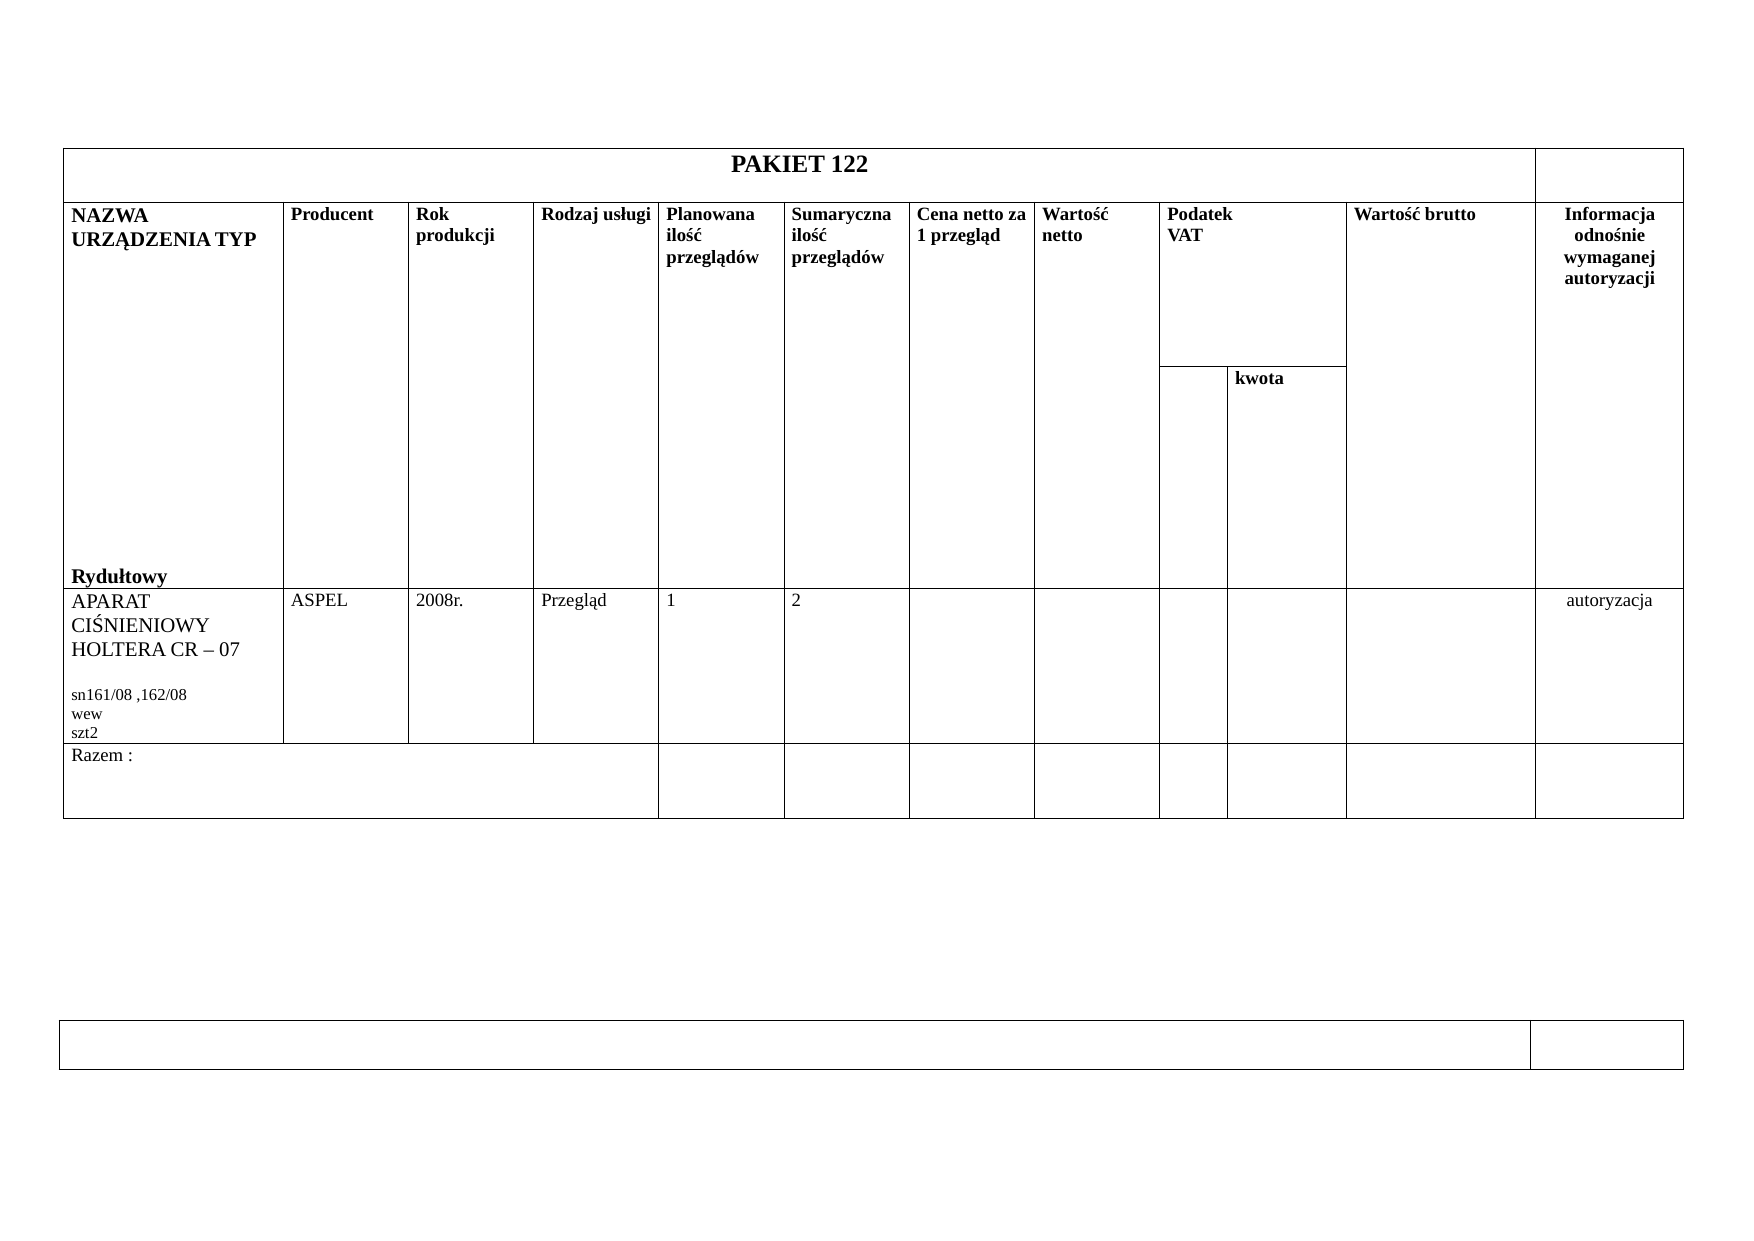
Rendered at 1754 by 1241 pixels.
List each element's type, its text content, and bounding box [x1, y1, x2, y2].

table_cell Sumaryczna ilość przeglądów [785, 203, 909, 588]
table_header [60, 1021, 1530, 1069]
table_cell ASPEL [284, 589, 408, 742]
table_cell [1347, 744, 1535, 817]
table_cell Rodzaj usługi [534, 203, 658, 588]
table_cell Wartość netto [1035, 203, 1159, 588]
table_cell Razem : [64, 744, 658, 817]
table_cell [1536, 744, 1683, 817]
table_cell Producent [284, 203, 408, 588]
table_cell [659, 744, 784, 817]
table_cell Podatek VAT [1160, 203, 1346, 366]
table_cell [785, 744, 909, 817]
table_cell APARAT CIŚNIENIOWY HOLTERA CR – 07 sn161/08 ,162/08 wew szt2 [64, 589, 283, 742]
table_cell [1228, 589, 1346, 742]
table_cell 1 [659, 589, 784, 742]
table_cell 2008r. [409, 589, 533, 742]
table_cell Cena netto za 1 przegląd [910, 203, 1034, 588]
table_cell Wartość brutto [1347, 203, 1535, 588]
table_cell Rok produkcji [409, 203, 533, 588]
table_cell 2 [785, 589, 909, 742]
table_cell [1160, 589, 1227, 742]
table_cell [910, 589, 1034, 742]
table_cell [1160, 744, 1227, 817]
table_header [1536, 149, 1683, 202]
table_cell [1228, 744, 1346, 817]
table_cell Planowana ilość przeglądów [659, 203, 784, 588]
table_cell Informacja odnośnie wymaganej autoryzacji [1536, 203, 1683, 588]
table_header PAKIET 122 [64, 149, 1535, 202]
table_header [1531, 1021, 1683, 1069]
table_cell kwota [1228, 367, 1346, 588]
table_cell autoryzacja [1536, 589, 1683, 742]
table_cell  [1160, 367, 1227, 588]
table_cell [1035, 744, 1159, 817]
table_cell [1035, 589, 1159, 742]
table_cell Przegląd [534, 589, 658, 742]
table_cell [1347, 589, 1535, 742]
table_cell [910, 744, 1034, 817]
table_cell NAZWA URZĄDZENIA TYP Rydułtowy [64, 203, 283, 588]
